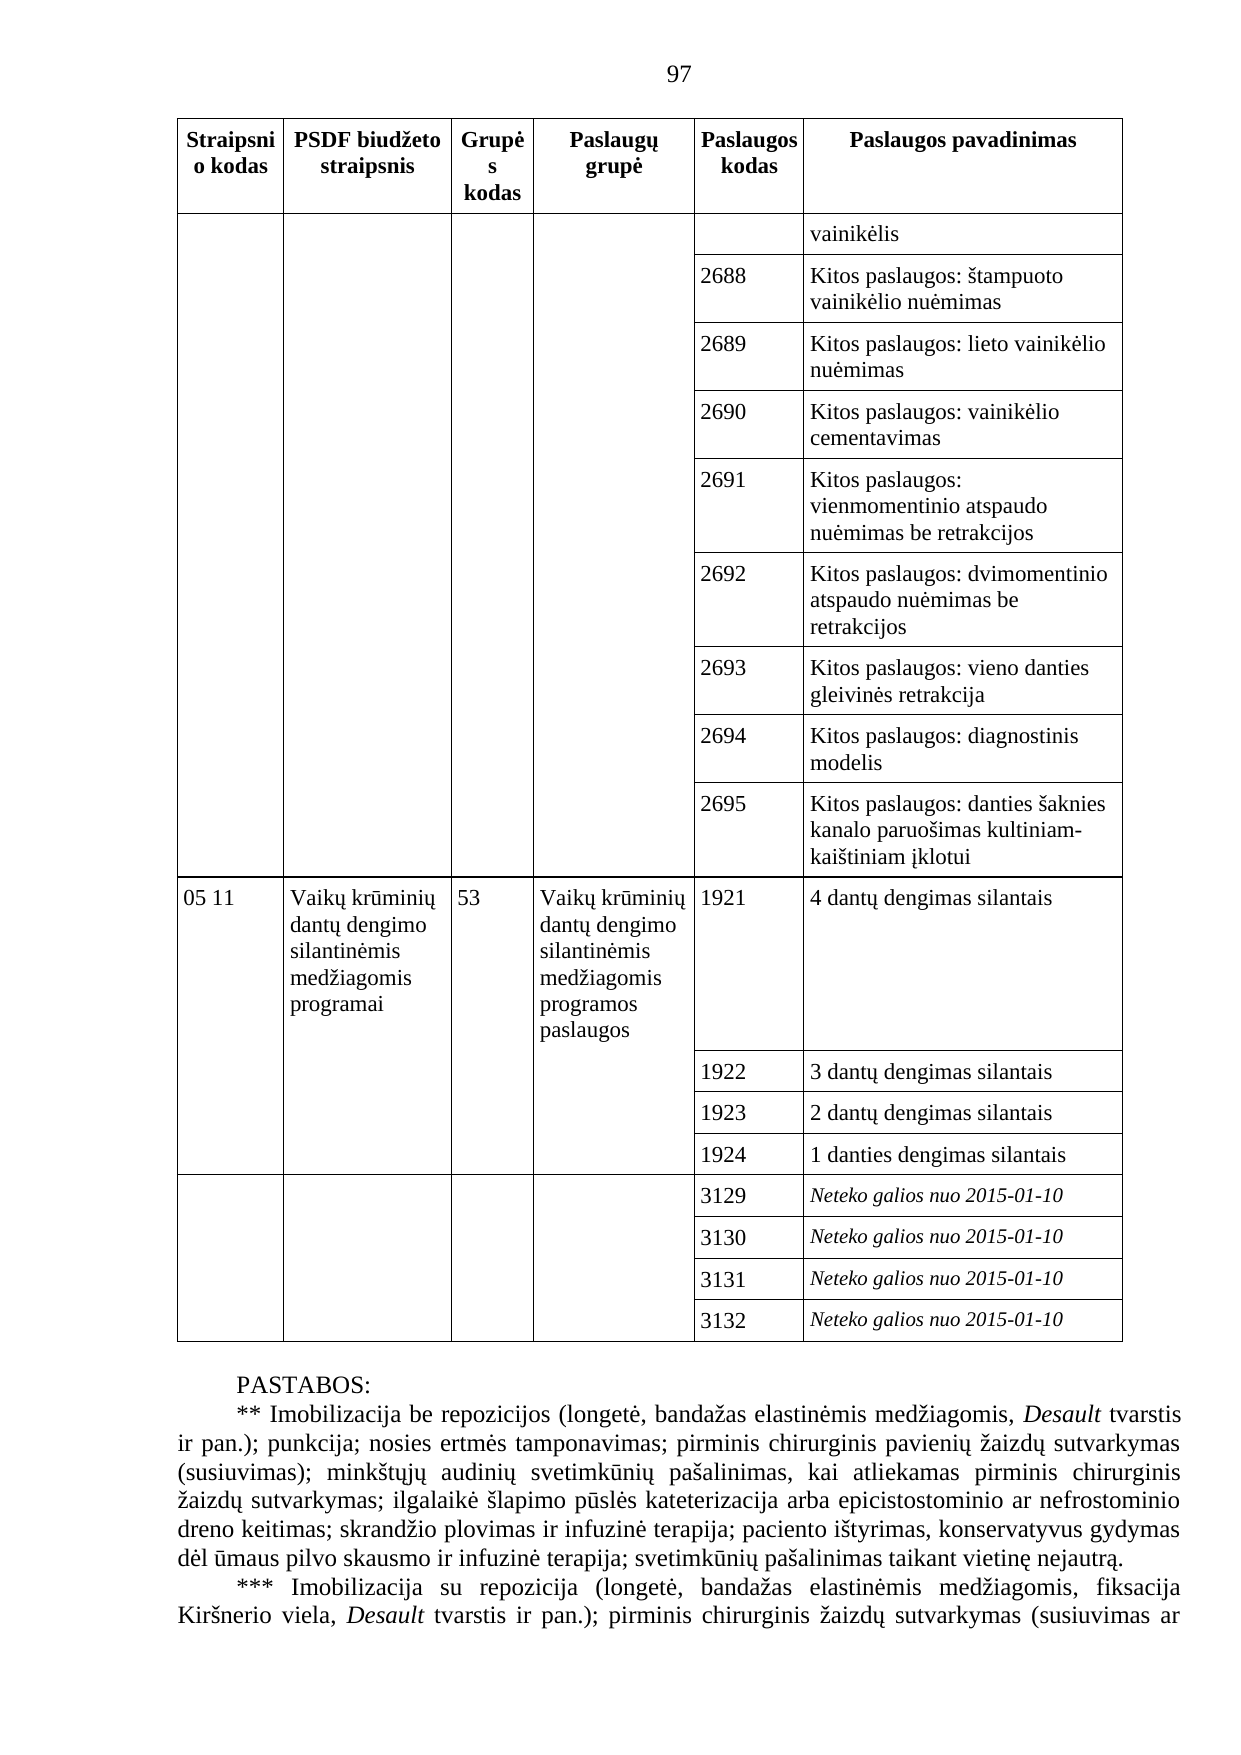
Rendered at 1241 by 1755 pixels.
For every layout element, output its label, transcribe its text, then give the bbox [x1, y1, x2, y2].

table_cell [452, 1216, 533, 1257]
table_cell [284, 254, 451, 322]
table_cell [452, 1133, 533, 1174]
table_cell [178, 1216, 283, 1257]
table_cell [284, 1175, 451, 1341]
table_cell [534, 1299, 694, 1341]
table_cell 2690 [695, 391, 803, 458]
table_cell 05 11 [178, 878, 283, 1050]
table_cell vainikėlis [804, 214, 1122, 254]
table_cell [452, 254, 533, 322]
table_cell [452, 322, 533, 390]
table_cell 53 [452, 878, 533, 1050]
table_cell 2 dantų dengimas silantais [804, 1092, 1122, 1133]
table_cell Kitos paslaugos: dvimomentinio atspaudo nuėmimas be retrakcijos [804, 553, 1122, 646]
table_cell Neteko galios nuo 2015-01-10 [804, 1300, 1122, 1341]
table_cell Neteko galios nuo 2015-01-10 [804, 1217, 1122, 1257]
table_cell [534, 322, 694, 390]
table_cell Neteko galios nuo 2015-01-10 [804, 1259, 1122, 1299]
table_cell 2694 [695, 715, 803, 782]
table_cell 1923 [695, 1092, 803, 1133]
table_cell [534, 254, 694, 322]
table_cell [178, 714, 283, 782]
table_cell [452, 390, 533, 458]
table_cell [284, 1050, 451, 1091]
table_cell [178, 1258, 283, 1299]
table_cell [178, 322, 283, 390]
table_cell [534, 714, 694, 782]
table_cell 3129 [695, 1175, 803, 1216]
table_cell 1922 [695, 1051, 803, 1091]
table_cell [178, 782, 283, 876]
table_cell [178, 552, 283, 646]
table_cell [452, 458, 533, 552]
table_cell [534, 552, 694, 646]
table_cell [534, 1091, 694, 1133]
table_cell [178, 254, 283, 322]
table_cell [452, 714, 533, 782]
table_cell [452, 782, 533, 876]
table_cell [284, 322, 451, 390]
table_cell [284, 458, 451, 552]
table_cell Kitos paslaugos: danties šaknies kanalo paruošimas kultiniam-kaištiniam įklotui [804, 783, 1122, 876]
table_cell 3130 [695, 1217, 803, 1257]
table_cell [284, 552, 451, 646]
table_cell [284, 214, 451, 254]
table_cell [534, 1175, 694, 1299]
table_cell [452, 1091, 533, 1133]
table_cell [534, 214, 694, 254]
table_cell [534, 1133, 694, 1174]
table_cell [178, 214, 283, 254]
table_cell [284, 390, 451, 458]
table_header Paslaugos kodas [695, 119, 803, 212]
table_cell 2692 [695, 553, 803, 646]
table_cell [178, 1133, 283, 1174]
table_cell [534, 1050, 694, 1091]
table_cell Kitos paslaugos: diagnostinis modelis [804, 715, 1122, 782]
table_cell [178, 1050, 283, 1091]
table_cell 3 dantų dengimas silantais [804, 1051, 1122, 1091]
table_cell [452, 1299, 533, 1341]
table_cell Neteko galios nuo 2015-01-10 [804, 1175, 1122, 1216]
table_header Paslaugų grupė [534, 119, 694, 212]
table_cell [452, 1175, 533, 1216]
table_cell 4 dantų dengimas silantais [804, 878, 1122, 1050]
text ** Imobilizacija be repozicijos (longetė, bandažas elastinėmis medžiagomis, Desault tvarstis ir pan.); punkcija; nosies ertmės tamponavimas; pirminis chirurginis pavienių žaizdų sutvarkymas (susiuvimas); minkštųjų audinių svetimkūnių pašalinimas, kai atliekamas pirminis chirurginis žaizdų sutvarkymas; ilgalaikė šlapimo pūslės kateterizacija arba epicistostominio ar nefrostominio dreno keitimas; skrandžio plovimas ir infuzinė terapija; paciento ištyrimas, konservatyvus gydymas dėl ūmaus pilvo skausmo ir infuzinė terapija; svetimkūnių pašalinimas taikant vietinę nejautrą. [177, 1399, 1181, 1572]
table_cell [452, 552, 533, 646]
table_cell 2695 [695, 783, 803, 876]
table_cell [534, 782, 694, 876]
table_cell [534, 646, 694, 714]
table_cell Vaikų krūminių dantų dengimo silantinėmis medžiagomis programai [284, 878, 451, 1050]
table_cell 2689 [695, 323, 803, 390]
table_cell Kitos paslaugos: vieno danties gleivinės retrakcija [804, 647, 1122, 714]
table_cell [284, 714, 451, 782]
table_cell [178, 1091, 283, 1133]
text PASTABOS: [177, 1370, 1181, 1399]
table_cell [284, 1133, 451, 1174]
table_cell [452, 214, 533, 254]
table_cell [178, 1175, 283, 1216]
table_header Straipsnio kodas [178, 119, 283, 212]
table_cell [452, 1050, 533, 1091]
table_cell 3132 [695, 1300, 803, 1341]
table_cell [284, 782, 451, 876]
table_cell [534, 390, 694, 458]
table_cell [452, 1258, 533, 1299]
table_cell 1 danties dengimas silantais [804, 1134, 1122, 1174]
table_cell 3131 [695, 1259, 803, 1299]
table_cell 2691 [695, 459, 803, 552]
table_cell Kitos paslaugos: štampuoto vainikėlio nuėmimas [804, 255, 1122, 322]
table_cell [178, 458, 283, 552]
table_cell Kitos paslaugos: vienmomentinio atspaudo nuėmimas be retrakcijos [804, 459, 1122, 552]
table_cell Kitos paslaugos: vainikėlio cementavimas [804, 391, 1122, 458]
table_cell 2693 [695, 647, 803, 714]
table_cell 2688 [695, 255, 803, 322]
table_cell [534, 458, 694, 552]
table_header Grupės kodas [452, 119, 533, 212]
table_cell 1924 [695, 1134, 803, 1174]
table_cell Kitos paslaugos: lieto vainikėlio nuėmimas [804, 323, 1122, 390]
table_cell 1921 [695, 878, 803, 1050]
table_cell [695, 214, 803, 254]
table_header PSDF biudžeto straipsnis [284, 119, 451, 212]
table_cell [178, 1299, 283, 1341]
table_cell [284, 646, 451, 714]
table_cell [284, 1091, 451, 1133]
table_cell [452, 646, 533, 714]
table_cell Vaikų krūminių dantų dengimo silantinėmis medžiagomis programos paslaugos [534, 878, 694, 1050]
text *** Imobilizacija su repozicija (longetė, bandažas elastinėmis medžiagomis, fiksacija Kiršnerio viela, Desault tvarstis ir pan.); pirminis chirurginis žaizdų sutvarkymas (susiuvimas ar [177, 1572, 1181, 1629]
table_cell [178, 390, 283, 458]
table_header Paslaugos pavadinimas [804, 119, 1122, 212]
table_cell [178, 646, 283, 714]
